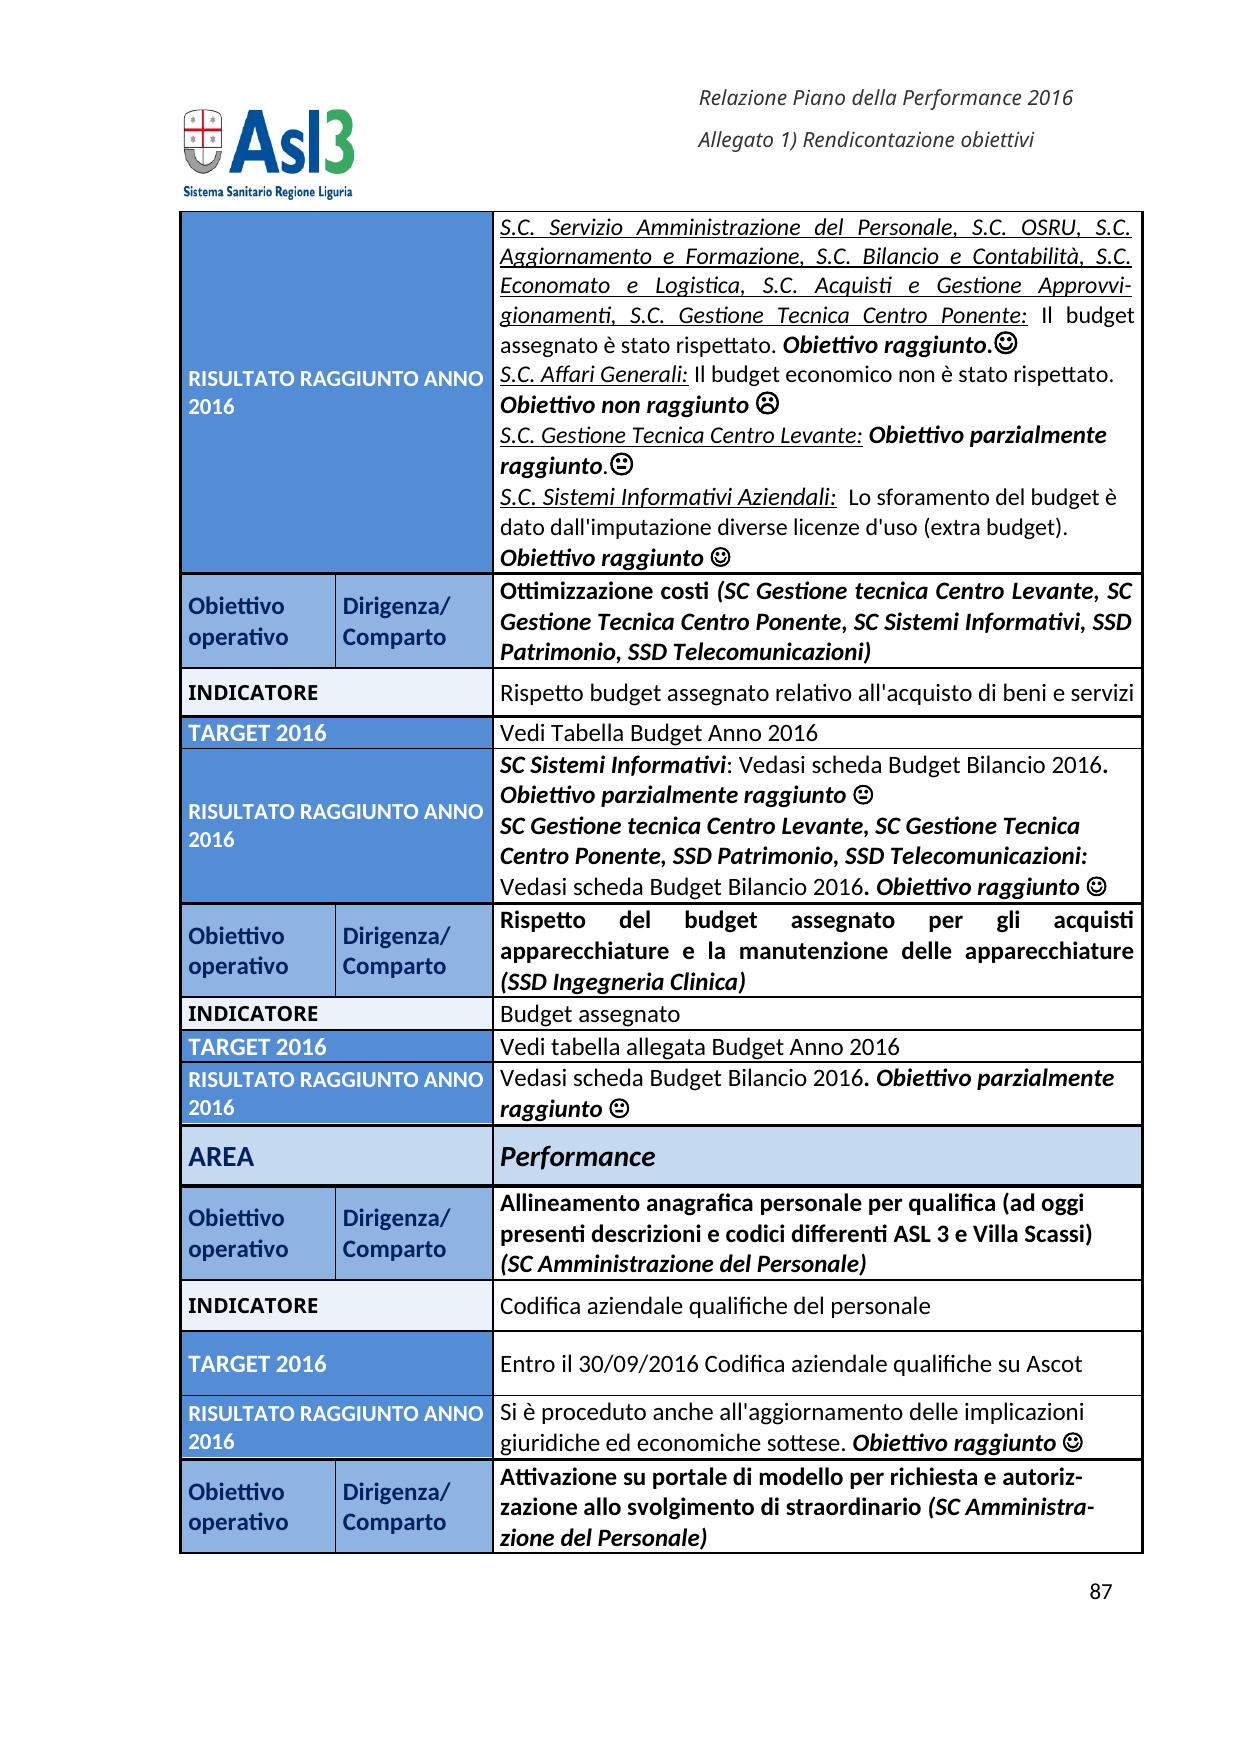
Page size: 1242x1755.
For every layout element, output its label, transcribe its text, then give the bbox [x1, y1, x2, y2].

table_cell Si è proceduto anche all'aggiornamento delle implicazioni giuridiche ed economiche sottese. Obiettivo raggiunto  [494, 1396, 1141, 1457]
table_cell Ottimizzazione costi (SC Gestione tecnica Centro Levante, SC Gestione Tecnica Centro Ponente, SC Sistemi Informativi, SSD Patrimonio, SSD Telecomunicazioni) [494, 575, 1141, 667]
table_cell Obiettivo operativo [182, 1461, 335, 1552]
table_cell RISULTATO RAGGIUNTO ANNO 2016 [182, 1063, 492, 1123]
table_cell [335, 1332, 492, 1395]
table_cell Rispetto budget assegnato relativo all'acquisto di beni e servizi [494, 669, 1141, 715]
table_cell Performance [494, 1127, 1141, 1184]
table_cell RISULTATO RAGGIUNTO ANNO 2016 [182, 1396, 492, 1457]
table_cell Dirigenza/ Comparto [336, 575, 492, 667]
table_cell Attivazione su portale di modello per richiesta e autoriz-zazione allo svolgimento di straordinario (SC Amministra-zione del Personale) [494, 1461, 1141, 1552]
table_cell Obiettivo operativo [182, 1188, 335, 1279]
table_cell Budget assegnato [494, 998, 1141, 1029]
table_cell INDICATORE [182, 1281, 492, 1330]
table_cell [335, 1031, 492, 1061]
table_cell TARGET 2016 [182, 1332, 335, 1395]
table_cell Vedasi scheda Budget Bilancio 2016. Obiettivo parzialmente raggiunto  [494, 1063, 1141, 1123]
table_cell INDICATORE [182, 669, 492, 715]
table_cell RISULTATO RAGGIUNTO ANNO 2016 [182, 749, 492, 902]
table_cell Entro il 30/09/2016 Codifica aziendale qualifiche su Ascot [494, 1332, 1141, 1395]
table_cell Obiettivo operativo [182, 575, 335, 667]
table_cell Codifica aziendale qualifiche del personale [494, 1281, 1141, 1330]
table_cell Allineamento anagrafica personale per qualifica (ad oggi presenti descrizioni e codici differenti ASL 3 e Villa Scassi) (SC Amministrazione del Personale) [494, 1188, 1141, 1279]
table_cell SC Sistemi Informativi: Vedasi scheda Budget Bilancio 2016. Obiettivo parzialmente raggiunto  SC Gestione tecnica Centro Levante, SC Gestione Tecnica Centro Ponente, SSD Patrimonio, SSD Telecomunicazioni: Vedasi scheda Budget Bilancio 2016. Obiettivo raggiunto  [494, 749, 1141, 902]
table_cell Vedi Tabella Budget Anno 2016 [494, 718, 1141, 748]
table_cell Obiettivo operativo [182, 905, 335, 996]
table_cell AREA [182, 1127, 492, 1184]
table_cell RISULTATO RAGGIUNTO ANNO 2016 [182, 212, 492, 572]
table_cell Dirigenza/ Comparto [336, 905, 492, 996]
table_cell INDICATORE [182, 998, 492, 1029]
table_cell TARGET 2016 [182, 718, 335, 748]
table_cell Dirigenza/ Comparto [336, 1188, 492, 1279]
table_cell Vedi tabella allegata Budget Anno 2016 [494, 1031, 1141, 1061]
table_cell S.C. Servizio Amministrazione del Personale, S.C. OSRU, S.C. Aggiornamento e Formazione, S.C. Bilancio e Contabilità, S.C. Economato e Logistica, S.C. Acquisti e Gestione Approvvi-gionamenti, S.C. Gestione Tecnica Centro Ponente: Il budget assegnato è stato rispettato. Obiettivo raggiunto. S.C. Affari Generali: Il budget economico non è stato rispettato. Obiettivo non raggiunto  S.C. Gestione Tecnica Centro Levante: Obiettivo parzialmente raggiunto. S.C. Sistemi Informativi Aziendali: Lo sforamento del budget è dato dall'imputazione diverse licenze d'uso (extra budget). Obiettivo raggiunto  [494, 212, 1141, 572]
table_cell TARGET 2016 [182, 1031, 335, 1061]
table_cell Dirigenza/ Comparto [336, 1461, 492, 1552]
table_cell [335, 718, 492, 748]
table_cell Rispetto del budget assegnato per gli acquisti apparecchiature e la manutenzione delle apparecchiature (SSD Ingegneria Clinica) [494, 905, 1141, 996]
